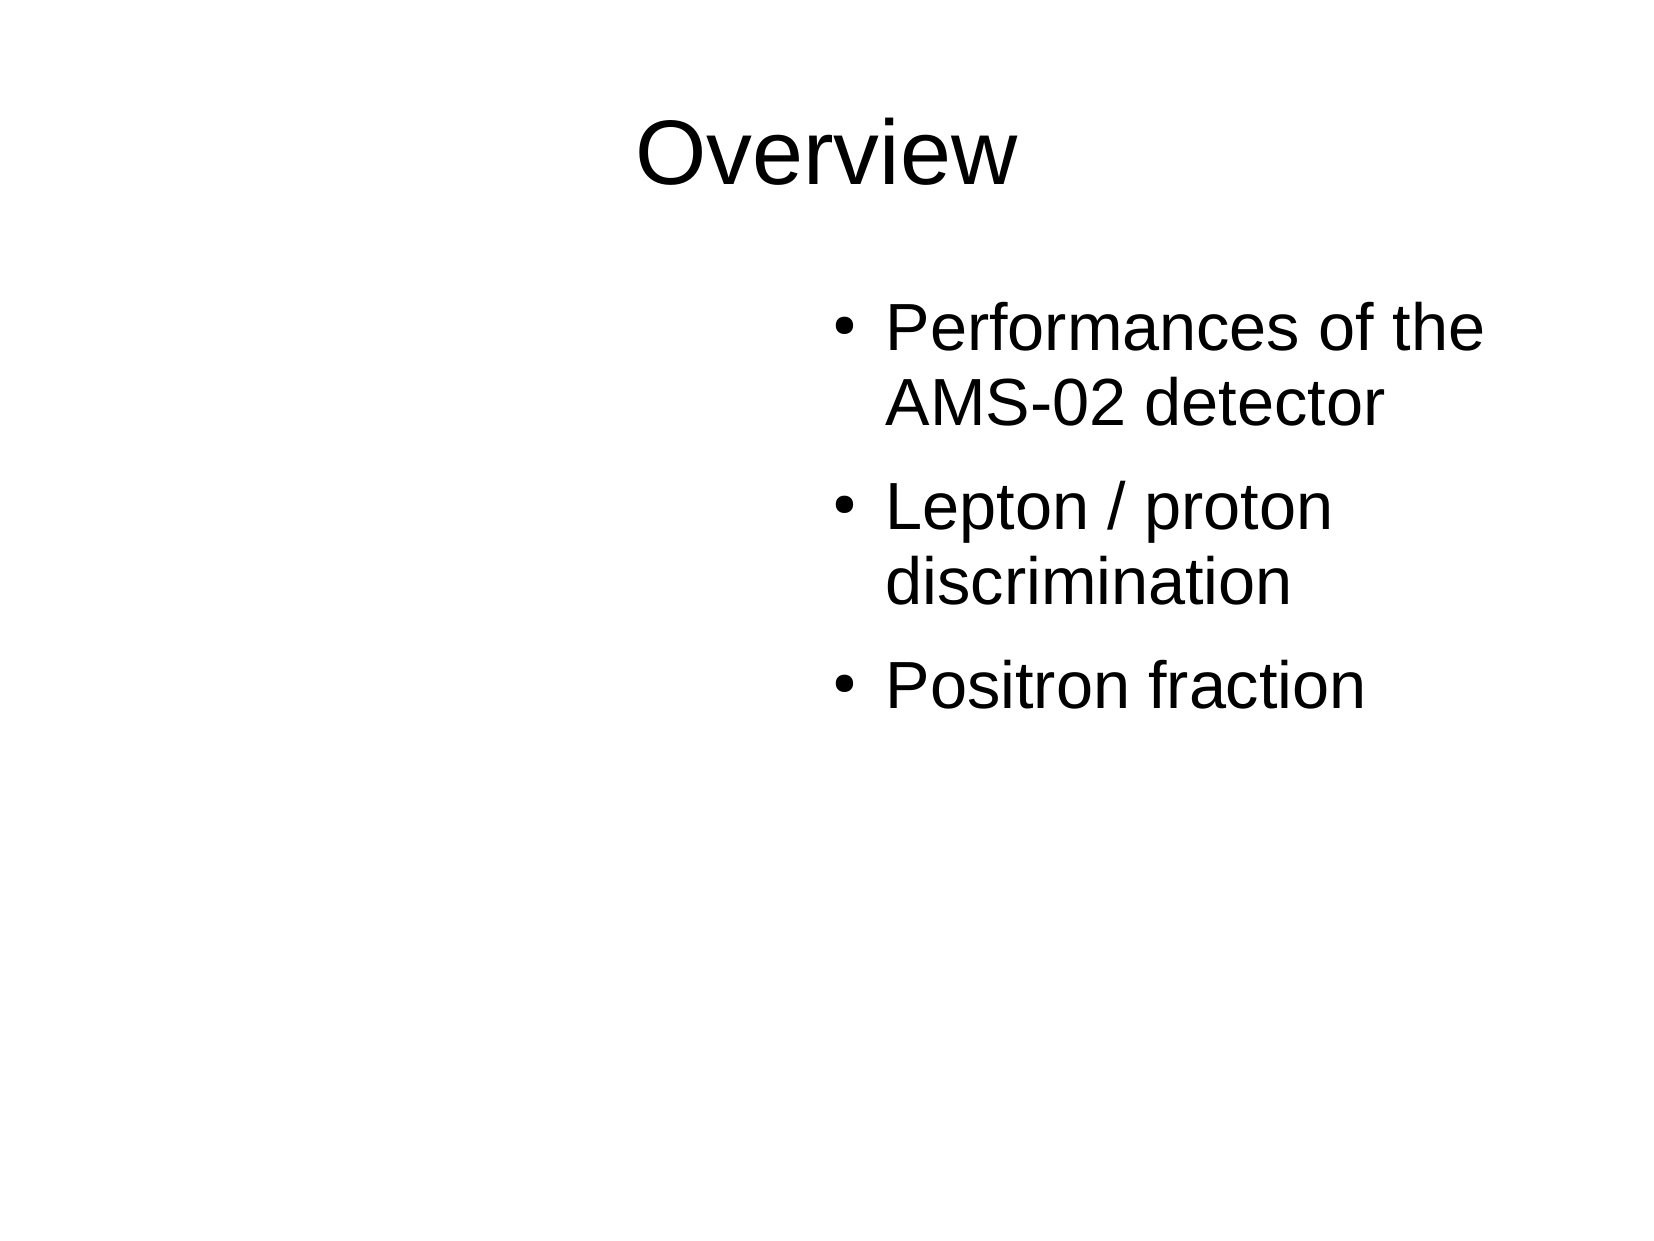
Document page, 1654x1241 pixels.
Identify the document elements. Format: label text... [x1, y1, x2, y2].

list Performances of the AMS-02 detector Lepton / proton discrimination Positron fraction [814, 290, 1571, 1010]
title Overview [82, 49, 1571, 257]
